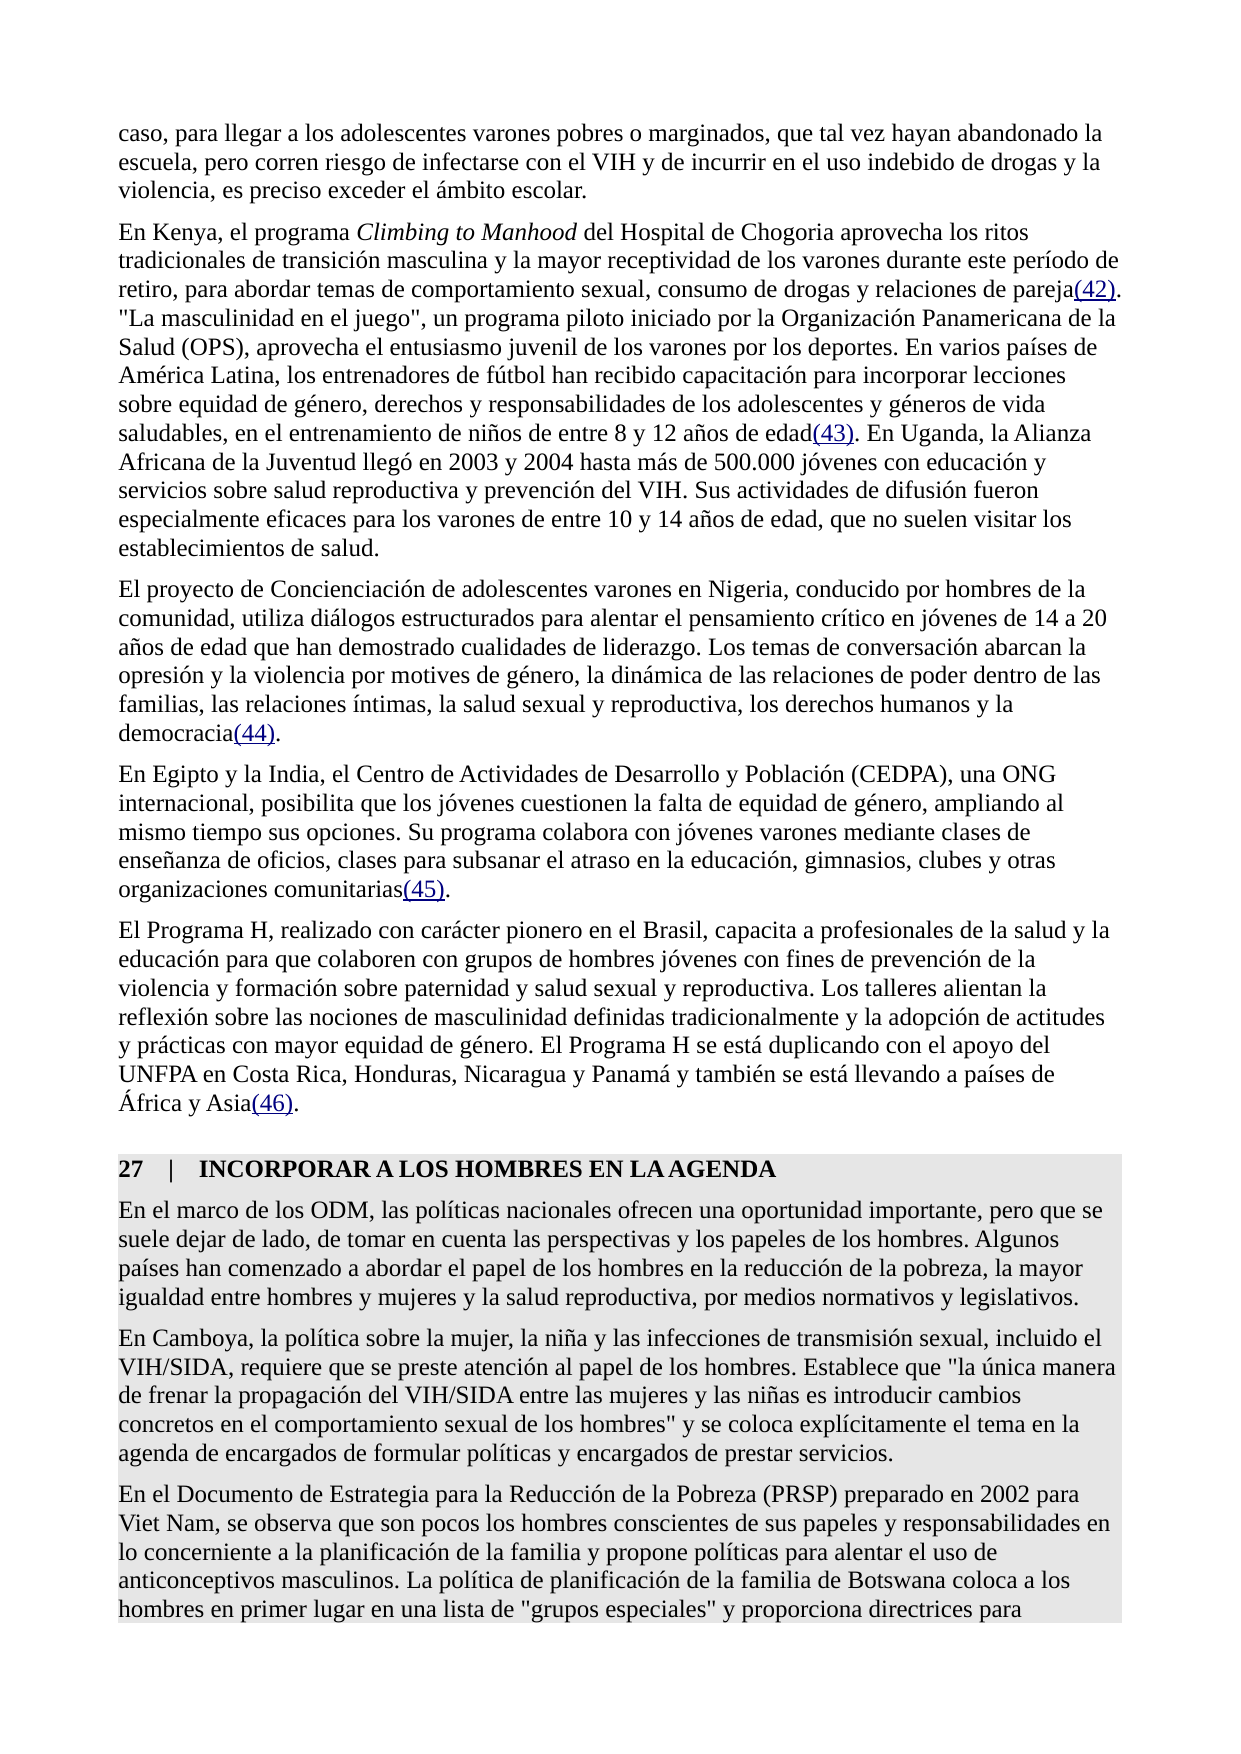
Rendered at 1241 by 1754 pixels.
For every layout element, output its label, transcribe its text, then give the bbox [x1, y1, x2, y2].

text En Egipto y la India, el Centro de Actividades de Desarrollo y Población (CEDPA), una ONG internacional, posibilita que los jóvenes cuestionen la falta de equidad de género, ampliando al mismo tiempo sus opciones. Su programa colabora con jóvenes varones mediante clases de enseñanza de oficios, clases para subsanar el atraso en la educación, gimnasios, clubes y otras organizaciones comunitarias(45). [118, 759, 1122, 903]
text En Kenya, el programa Climbing to Manhood del Hospital de Chogoria aprovecha los ritos tradicionales de transición masculina y la mayor receptividad de los varones durante este período de retiro, para abordar temas de comportamiento sexual, consumo de drogas y relaciones de pareja(42). "La masculinidad en el juego", un programa piloto iniciado por la Organización Panamericana de la Salud (OPS), aprovecha el entusiasmo juvenil de los varones por los deportes. En varios países de América Latina, los entrenadores de fútbol han recibido capacitación para incorporar lecciones sobre equidad de género, derechos y responsabilidades de los adolescentes y géneros de vida saludables, en el entrenamiento de niños de entre 8 y 12 años de edad(43). En Uganda, la Alianza Africana de la Juventud llegó en 2003 y 2004 hasta más de 500.000 jóvenes con educación y servicios sobre salud reproductiva y prevención del VIH. Sus actividades de difusión fueron especialmente eficaces para los varones de entre 10 y 14 años de edad, que no suelen visitar los establecimientos de salud. [118, 217, 1122, 562]
text En Camboya, la política sobre la mujer, la niña y las infecciones de transmisión sexual, incluido el VIH/SIDA, requiere que se preste atención al papel de los hombres. Establece que "la única manera de frenar la propagación del VIH/SIDA entre las mujeres y las niñas es introducir cambios concretos en el comportamiento sexual de los hombres" y se coloca explícitamente el tema en la agenda de encargados de formular políticas y encargados de prestar servicios. [118, 1323, 1122, 1467]
text El proyecto de Concienciación de adolescentes varones en Nigeria, conducido por hombres de la comunidad, utiliza diálogos estructurados para alentar el pensamiento crítico en jóvenes de 14 a 20 años de edad que han demostrado cualidades de liderazgo. Los temas de conversación abarcan la opresión y la violencia por motives de género, la dinámica de las relaciones de poder dentro de las familias, las relaciones íntimas, la salud sexual y reproductiva, los derechos humanos y la democracia(44). [118, 574, 1122, 747]
text El Programa H, realizado con carácter pionero en el Brasil, capacita a profesionales de la salud y la educación para que colaboren con grupos de hombres jóvenes con fines de prevención de la violencia y formación sobre paternidad y salud sexual y reproductiva. Los talleres alientan la reflexión sobre las nociones de masculinidad definidas tradicionalmente y la adopción de actitudes y prácticas con mayor equidad de género. El Programa H se está duplicando con el apoyo del UNFPA en Costa Rica, Honduras, Nicaragua y Panamá y también se está llevando a países de África y Asia(46). [118, 916, 1122, 1117]
text En el Documento de Estrategia para la Reducción de la Pobreza (PRSP) preparado en 2002 para Viet Nam, se observa que son pocos los hombres conscientes de sus papeles y responsabilidades en lo concerniente a la planificación de la familia y propone políticas para alentar el uso de anticonceptivos masculinos. La política de planificación de la familia de Botswana coloca a los hombres en primer lugar en una lista de "grupos especiales" y proporciona directrices para [118, 1479, 1122, 1623]
text En el marco de los ODM, las políticas nacionales ofrecen una oportunidad importante, pero que se suele dejar de lado, de tomar en cuenta las perspectivas y los papeles de los hombres. Algunos países han comenzado a abordar el papel de los hombres en la reducción de la pobreza, la mayor igualdad entre hombres y mujeres y la salud reproductiva, por medios normativos y legislativos. [118, 1196, 1122, 1311]
subtitle 27 | INCORPORAR A LOS HOMBRES EN LA AGENDA [118, 1154, 1122, 1183]
text caso, para llegar a los adolescentes varones pobres o marginados, que tal vez hayan abandonado la escuela, pero corren riesgo de infectarse con el VIH y de incurrir en el uso indebido de drogas y la violencia, es preciso exceder el ámbito escolar. [118, 118, 1122, 204]
